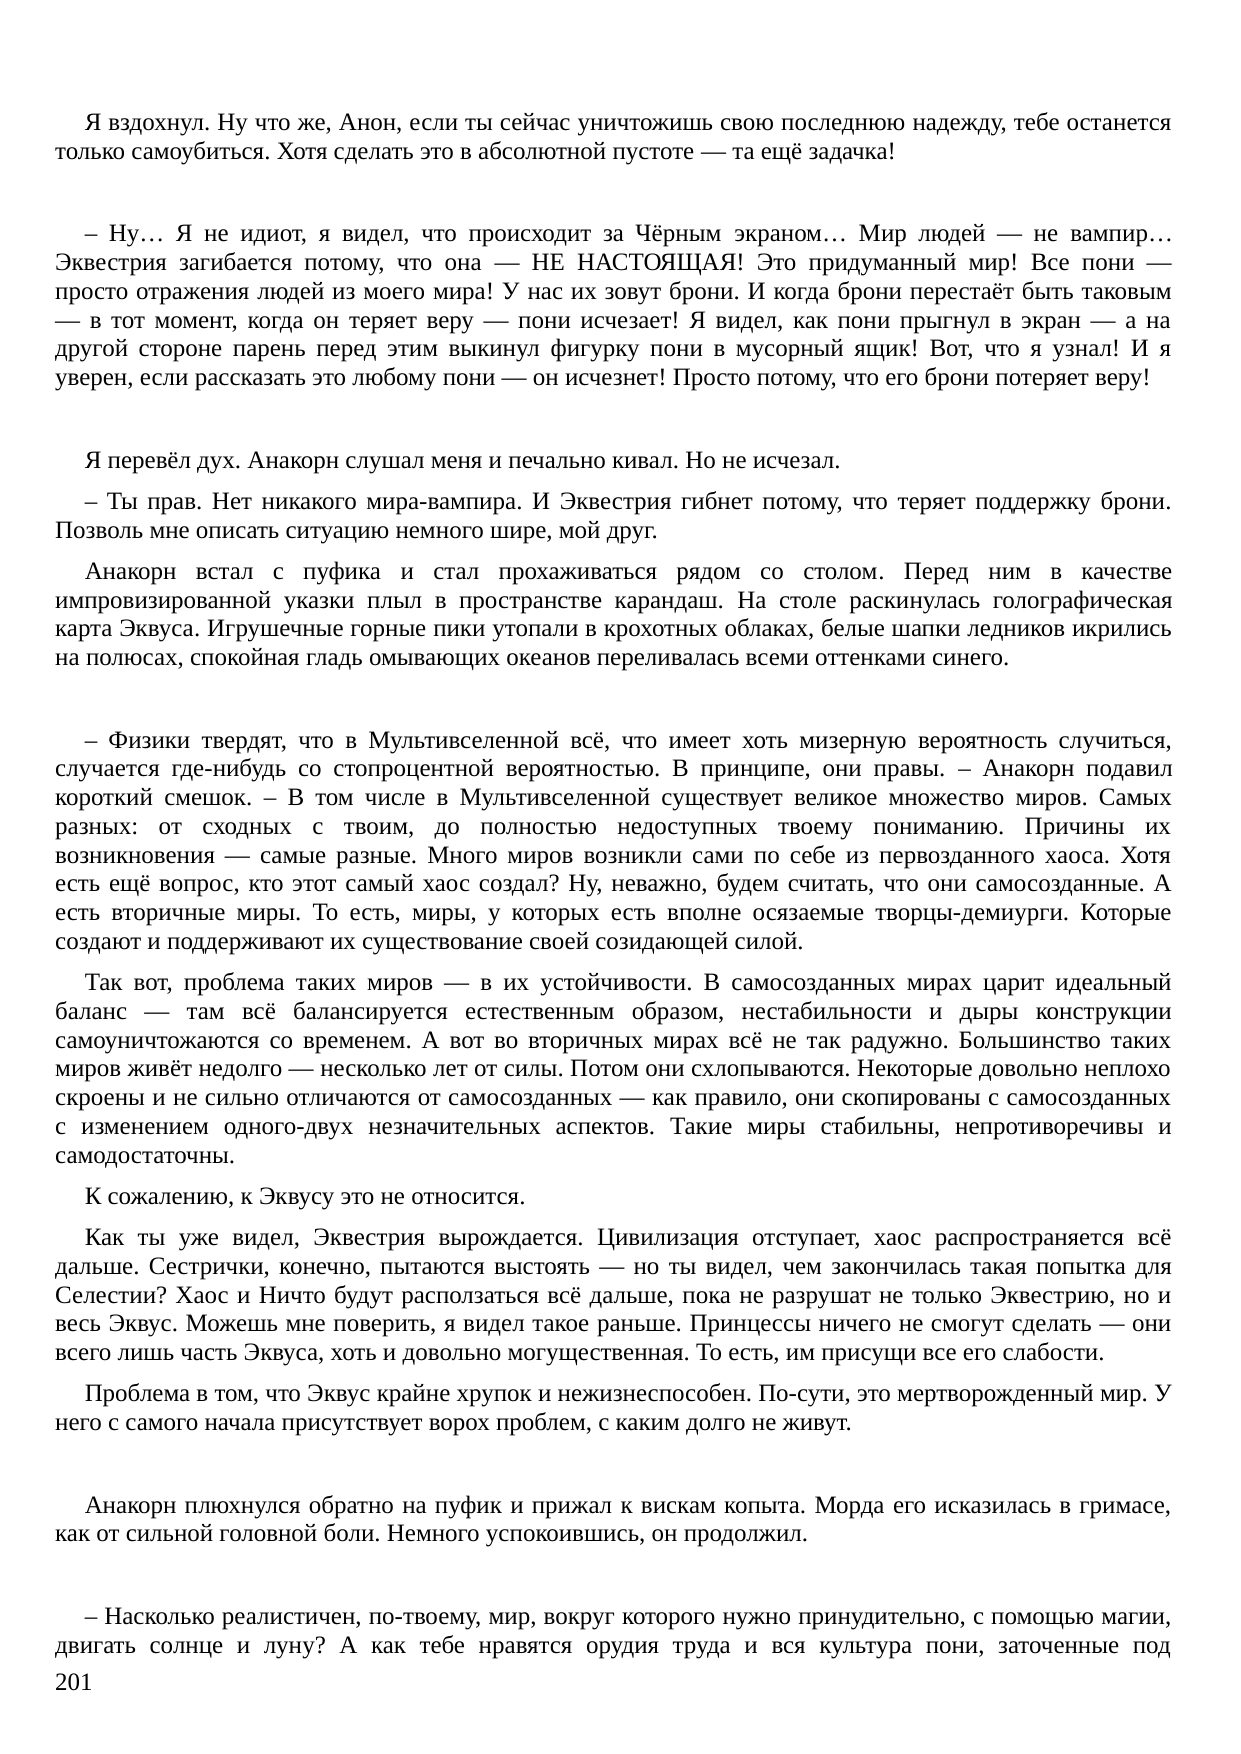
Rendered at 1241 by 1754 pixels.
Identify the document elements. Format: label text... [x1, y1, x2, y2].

text К сожалению, к Эквусу это не относится. [55, 1181, 1173, 1210]
text – Ну… Я не идиот, я видел, что происходит за Чёрным экраном… Мир людей — не вампир… Эквестрия загибается потому, что она — НЕ НАСТОЯЩАЯ! Это придуманный мир! Все пони — просто отражения людей из моего мира! У нас их зовут брони. И когда брони перестаёт быть таковым — в тот момент, когда он теряет веру — пони исчезает! Я видел, как пони прыгнул в экран — а на другой стороне парень перед этим выкинул фигурку пони в мусорный ящик! Вот, что я узнал! И я уверен, если рассказать это любому пони — он исчезнет! Просто потому, что его брони потеряет веру! [55, 218, 1173, 391]
text Я вздохнул. Ну что же, Анон, если ты сейчас уничтожишь свою последнюю надежду, тебе останется только самоубиться. Хотя сделать это в абсолютной пустоте — та ещё задачка! [55, 107, 1173, 165]
text – Насколько реалистичен, по-твоему, мир, вокруг которого нужно принудительно, с помощью магии, двигать солнце и луну? А как тебе нравятся орудия труда и вся культура пони, заточенные под [55, 1601, 1173, 1658]
text – Ты прав. Нет никакого мира-вампира. И Эквестрия гибнет потому, что теряет поддержку брони. Позволь мне описать ситуацию немного шире, мой друг. [55, 486, 1173, 543]
text Анакорн встал с пуфика и стал прохаживаться рядом со столом. Перед ним в качестве импровизированной указки плыл в пространстве карандаш. На столе раскинулась голографическая карта Эквуса. Игрушечные горные пики утопали в крохотных облаках, белые шапки ледников икрились на полюсах, спокойная гладь омывающих океанов переливалась всеми оттенками синего. [55, 556, 1173, 671]
text Анакорн плюхнулся обратно на пуфик и прижал к вискам копыта. Морда его исказилась в гримасе, как от сильной головной боли. Немного успокоившись, он продолжил. [55, 1490, 1173, 1547]
text Проблема в том, что Эквус крайне хрупок и нежизнеспособен. По-сути, это мертворожденный мир. У него с самого начала присутствует ворох проблем, с каким долго не живут. [55, 1378, 1173, 1436]
text – Физики твердят, что в Мультивселенной всё, что имеет хоть мизерную вероятность случиться, случается где-нибудь со стопроцентной вероятностью. В принципе, они правы. – Анакорн подавил короткий смешок. – В том числе в Мультивселенной существует великое множество миров. Самых разных: от сходных с твоим, до полностью недоступных твоему пониманию. Причины их возникновения — самые разные. Много миров возникли сами по себе из первозданного хаоса. Хотя есть ещё вопрос, кто этот самый хаос создал? Ну, неважно, будем считать, что они самосозданные. А есть вторичные миры. То есть, миры, у которых есть вполне осязаемые творцы-демиурги. Которые создают и поддерживают их существование своей созидающей силой. [55, 725, 1173, 955]
text Как ты уже видел, Эквестрия вырождается. Цивилизация отступает, хаос распространяется всё дальше. Сестрички, конечно, пытаются выстоять — но ты видел, чем закончилась такая попытка для Селестии? Хаос и Ничто будут расползаться всё дальше, пока не разрушат не только Эквестрию, но и весь Эквус. Можешь мне поверить, я видел такое раньше. Принцессы ничего не смогут сделать — они всего лишь часть Эквуса, хоть и довольно могущественная. То есть, им присущи все его слабости. [55, 1222, 1173, 1366]
text Так вот, проблема таких миров — в их устойчивости. В самосозданных мирах царит идеальный баланс — там всё балансируется естественным образом, нестабильности и дыры конструкции самоуничтожаются со временем. А вот во вторичных мирах всё не так радужно. Большинство таких миров живёт недолго — несколько лет от силы. Потом они схлопываются. Некоторые довольно неплохо скроены и не сильно отличаются от самосозданных — как правило, они скопированы с самосозданных с изменением одного-двух незначительных аспектов. Такие миры стабильны, непротиворечивы и самодостаточны. [55, 967, 1173, 1168]
text Я перевёл дух. Анакорн слушал меня и печально кивал. Но не исчезал. [55, 445, 1173, 473]
